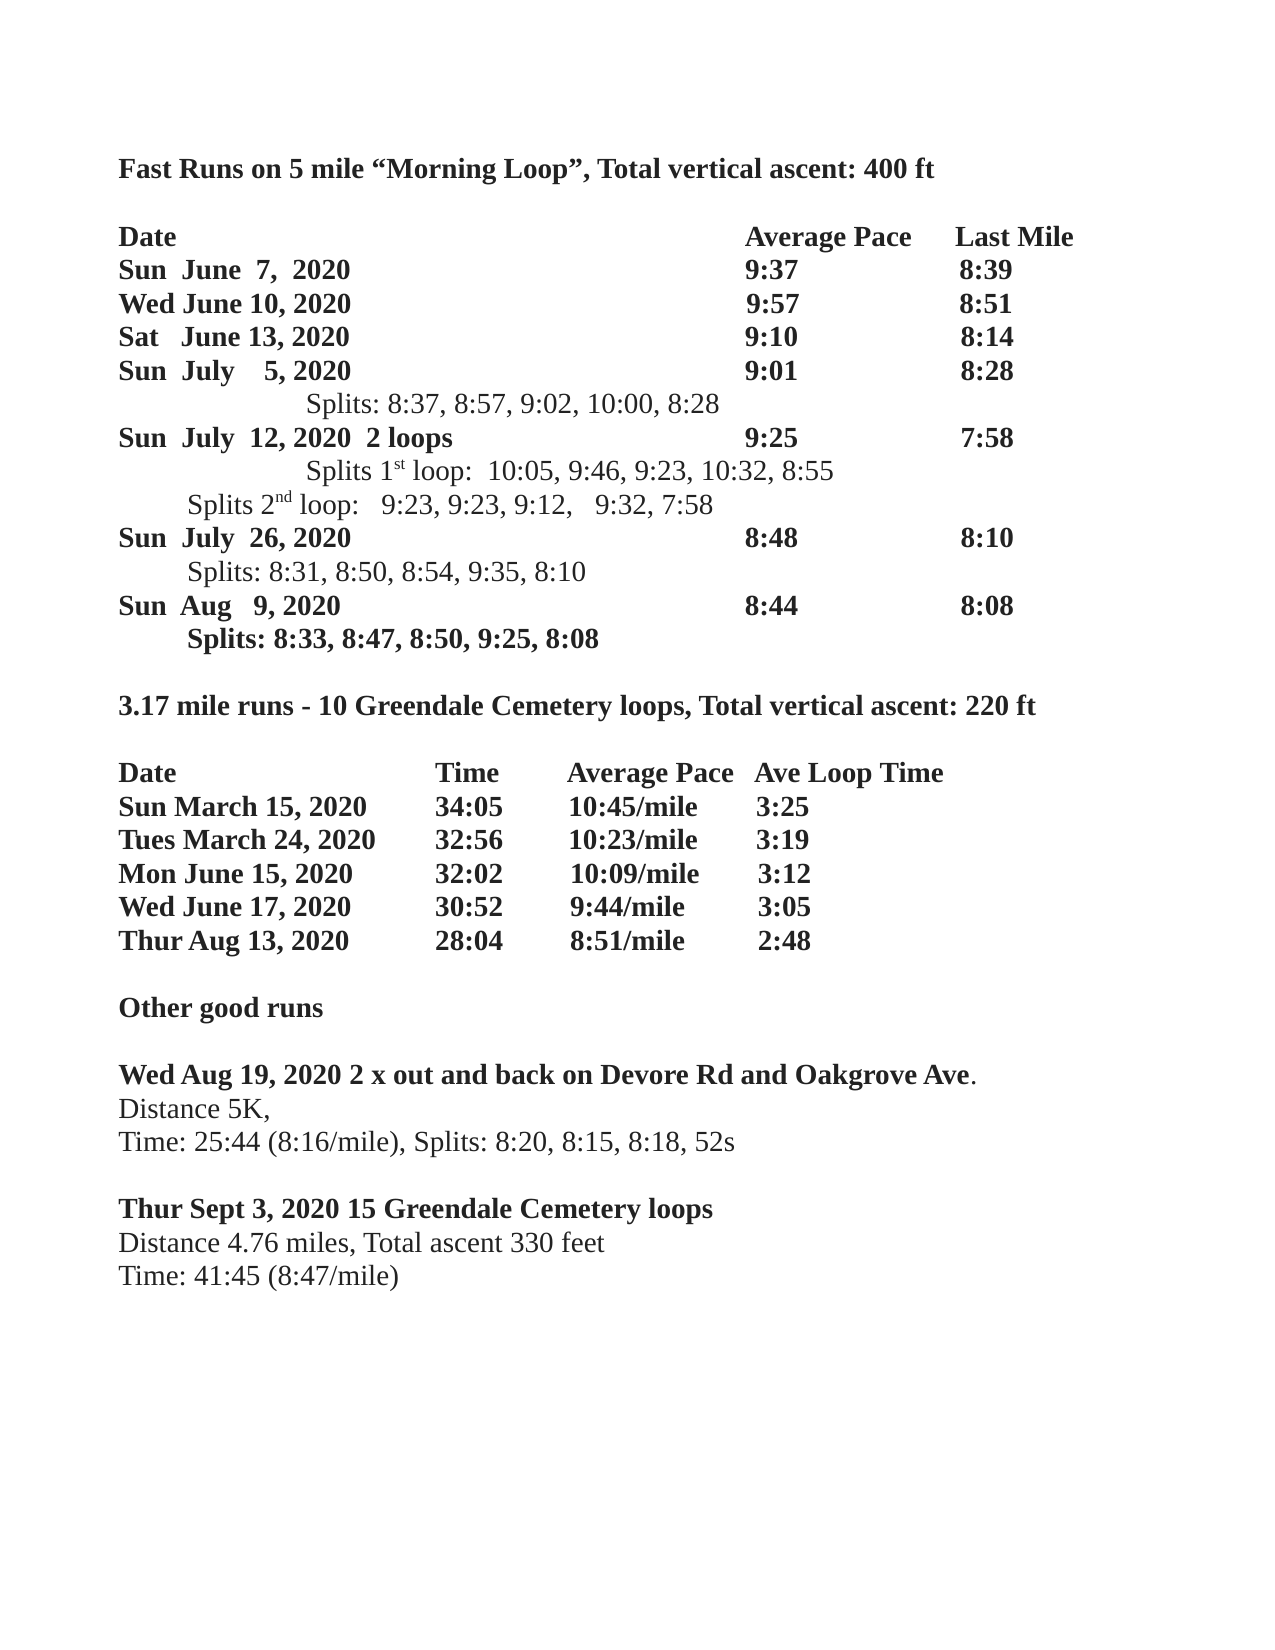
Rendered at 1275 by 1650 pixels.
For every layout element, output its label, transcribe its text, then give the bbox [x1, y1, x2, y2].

text Time: 41:45 (8:47/mile) [118, 1258, 1161, 1292]
text Sun March 15, 2020 34:05 10:45/mile 3:25 [118, 789, 1161, 822]
text Thur Sept 3, 2020 15 Greendale Cemetery loops [118, 1191, 1161, 1225]
text Sun July 26, 2020 8:48 8:10 Splits: 8:31, 8:50, 8:54, 9:35, 8:10 [118, 521, 1161, 588]
text Distance 5K, [118, 1091, 1161, 1124]
text Fast Runs on 5 mile “Morning Loop”, Total vertical ascent: 400 ft [118, 152, 1161, 185]
list 3.17 mile runs - 10 Greendale Cemetery loops, Total vertical ascent: 220 ft [118, 688, 1161, 722]
text Wed Aug 19, 2020 2 x out and back on Devore Rd and Oakgrove Ave. [118, 1057, 1161, 1091]
text Thur Aug 13, 2020 28:04 8:51/mile 2:48 [118, 923, 1161, 957]
text Other good runs [118, 990, 1161, 1024]
text Sat June 13, 2020 9:10 8:14 Sun July 5, 2020 9:01 8:28 Splits: 8:37, 8:57, 9:02, 10:00, 8:28 Sun July 12, 2020 2 loops 9:25 7:58 Splits 1st loop: 10:05, 9:46, 9:23, 10:32, 8:55 [118, 319, 1161, 487]
text Wed June 17, 2020 30:52 9:44/mile 3:05 [118, 889, 1161, 923]
text Sun June 7, 2020 9:37 8:39 [118, 252, 1161, 286]
text Time: 25:44 (8:16/mile), Splits: 8:20, 8:15, 8:18, 52s [118, 1124, 1161, 1158]
text Date Time Average Pace Ave Loop Time [118, 755, 1161, 789]
text Date Average Pace Last Mile [118, 219, 1161, 252]
text Splits 2nd loop: 9:23, 9:23, 9:12, 9:32, 7:58 [118, 487, 1161, 521]
text Distance 4.76 miles, Total ascent 330 feet [118, 1225, 1161, 1258]
text Mon June 15, 2020 32:02 10:09/mile 3:12 [118, 856, 1161, 889]
text Tues March 24, 2020 32:56 10:23/mile 3:19 [118, 822, 1161, 856]
text Sun Aug 9, 2020 8:44 8:08 Splits: 8:33, 8:47, 8:50, 9:25, 8:08 [118, 588, 1161, 655]
text Wed June 10, 2020 9:57 8:51 [118, 286, 1161, 319]
